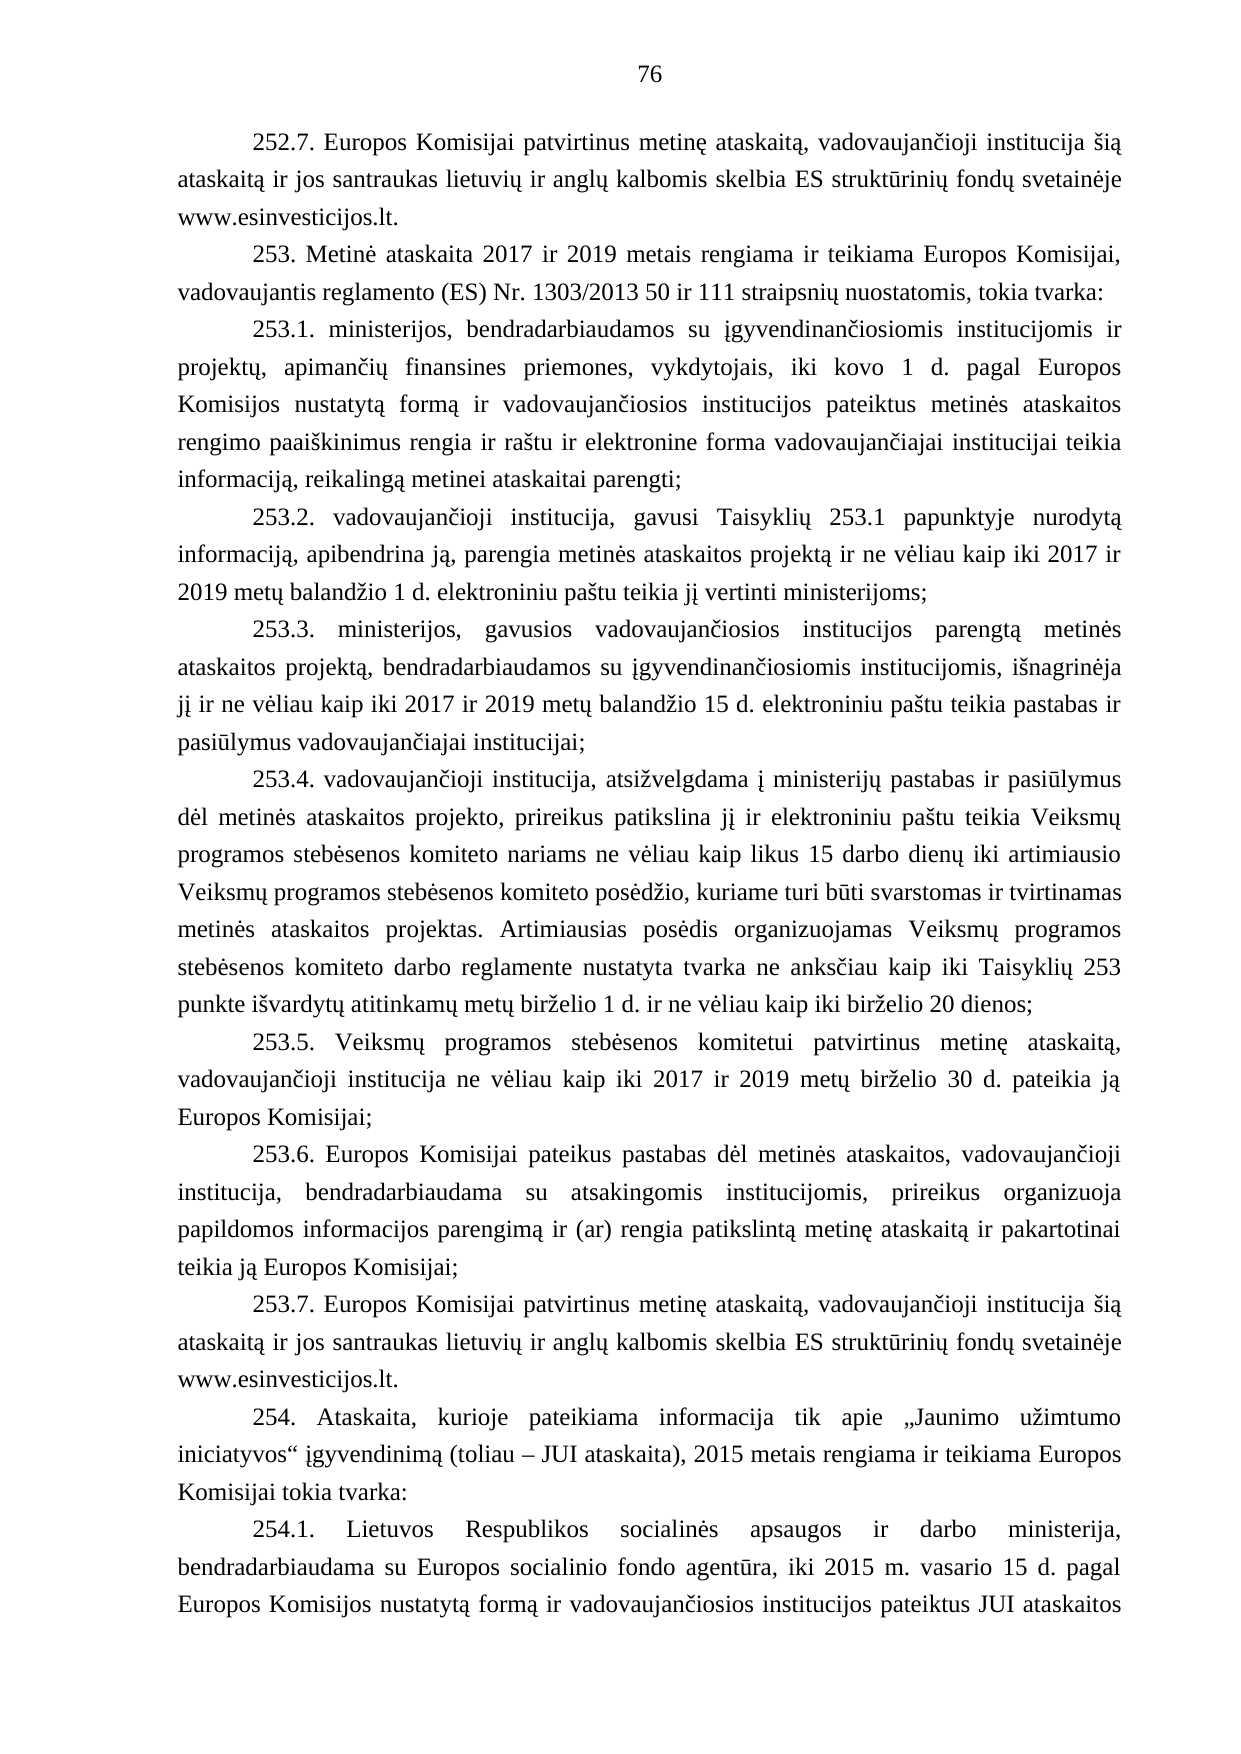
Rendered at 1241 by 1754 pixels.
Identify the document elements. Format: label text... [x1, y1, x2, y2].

text 253.3. ministerijos, gavusios vadovaujančiosios institucijos parengtą metinės ataskaitos projektą, bendradarbiaudamos su įgyvendinančiosiomis institucijomis, išnagrinėja jį ir ne vėliau kaip iki 2017 ir 2019 metų balandžio 15 d. elektroniniu paštu teikia pastabas ir pasiūlymus vadovaujančiajai institucijai; [177, 606, 1122, 756]
text 253. Metinė ataskaita 2017 ir 2019 metais rengiama ir teikiama Europos Komisijai, vadovaujantis reglamento (ES) Nr. 1303/2013 50 ir 111 straipsnių nuostatomis, tokia tvarka: [177, 231, 1122, 306]
text 253.1. ministerijos, bendradarbiaudamos su įgyvendinančiosiomis institucijomis ir projektų, apimančių finansines priemones, vykdytojais, iki kovo 1 d. pagal Europos Komisijos nustatytą formą ir vadovaujančiosios institucijos pateiktus metinės ataskaitos rengimo paaiškinimus rengia ir raštu ir elektronine forma vadovaujančiajai institucijai teikia informaciją, reikalingą metinei ataskaitai parengti; [177, 306, 1122, 493]
text 254.1. Lietuvos Respublikos socialinės apsaugos ir darbo ministerija, bendradarbiaudama su Europos socialinio fondo agentūra, iki 2015 m. vasario 15 d. pagal Europos Komisijos nustatytą formą ir vadovaujančiosios institucijos pateiktus JUI ataskaitos [177, 1506, 1122, 1618]
text 253.5. Veiksmų programos stebėsenos komitetui patvirtinus metinę ataskaitą, vadovaujančioji institucija ne vėliau kaip iki 2017 ir 2019 metų birželio 30 d. pateikia ją Europos Komisijai; [177, 1018, 1122, 1131]
text 254. Ataskaita, kurioje pateikiama informacija tik apie „Jaunimo užimtumo iniciatyvos“ įgyvendinimą (toliau – JUI ataskaita), 2015 metais rengiama ir teikiama Europos Komisijai tokia tvarka: [177, 1393, 1122, 1506]
text 253.4. vadovaujančioji institucija, atsižvelgdama į ministerijų pastabas ir pasiūlymus dėl metinės ataskaitos projekto, prireikus patikslina jį ir elektroniniu paštu teikia Veiksmų programos stebėsenos komiteto nariams ne vėliau kaip likus 15 darbo dienų iki artimiausio Veiksmų programos stebėsenos komiteto posėdžio, kuriame turi būti svarstomas ir tvirtinamas metinės ataskaitos projektas. Artimiausias posėdis organizuojamas Veiksmų programos stebėsenos komiteto darbo reglamente nustatyta tvarka ne anksčiau kaip iki Taisyklių 253 punkte išvardytų atitinkamų metų birželio 1 d. ir ne vėliau kaip iki birželio 20 dienos; [177, 756, 1122, 1018]
text 253.7. Europos Komisijai patvirtinus metinę ataskaitą, vadovaujančioji institucija šią ataskaitą ir jos santraukas lietuvių ir anglų kalbomis skelbia ES struktūrinių fondų svetainėje www.esinvesticijos.lt. [177, 1281, 1122, 1393]
text 252.7. Europos Komisijai patvirtinus metinę ataskaitą, vadovaujančioji institucija šią ataskaitą ir jos santraukas lietuvių ir anglų kalbomis skelbia ES struktūrinių fondų svetainėje www.esinvesticijos.lt. [177, 118, 1122, 231]
text 253.2. vadovaujančioji institucija, gavusi Taisyklių 253.1 papunktyje nurodytą informaciją, apibendrina ją, parengia metinės ataskaitos projektą ir ne vėliau kaip iki 2017 ir 2019 metų balandžio 1 d. elektroniniu paštu teikia jį vertinti ministerijoms; [177, 493, 1122, 606]
text 253.6. Europos Komisijai pateikus pastabas dėl metinės ataskaitos, vadovaujančioji institucija, bendradarbiaudama su atsakingomis institucijomis, prireikus organizuoja papildomos informacijos parengimą ir (ar) rengia patikslintą metinę ataskaitą ir pakartotinai teikia ją Europos Komisijai; [177, 1131, 1122, 1281]
